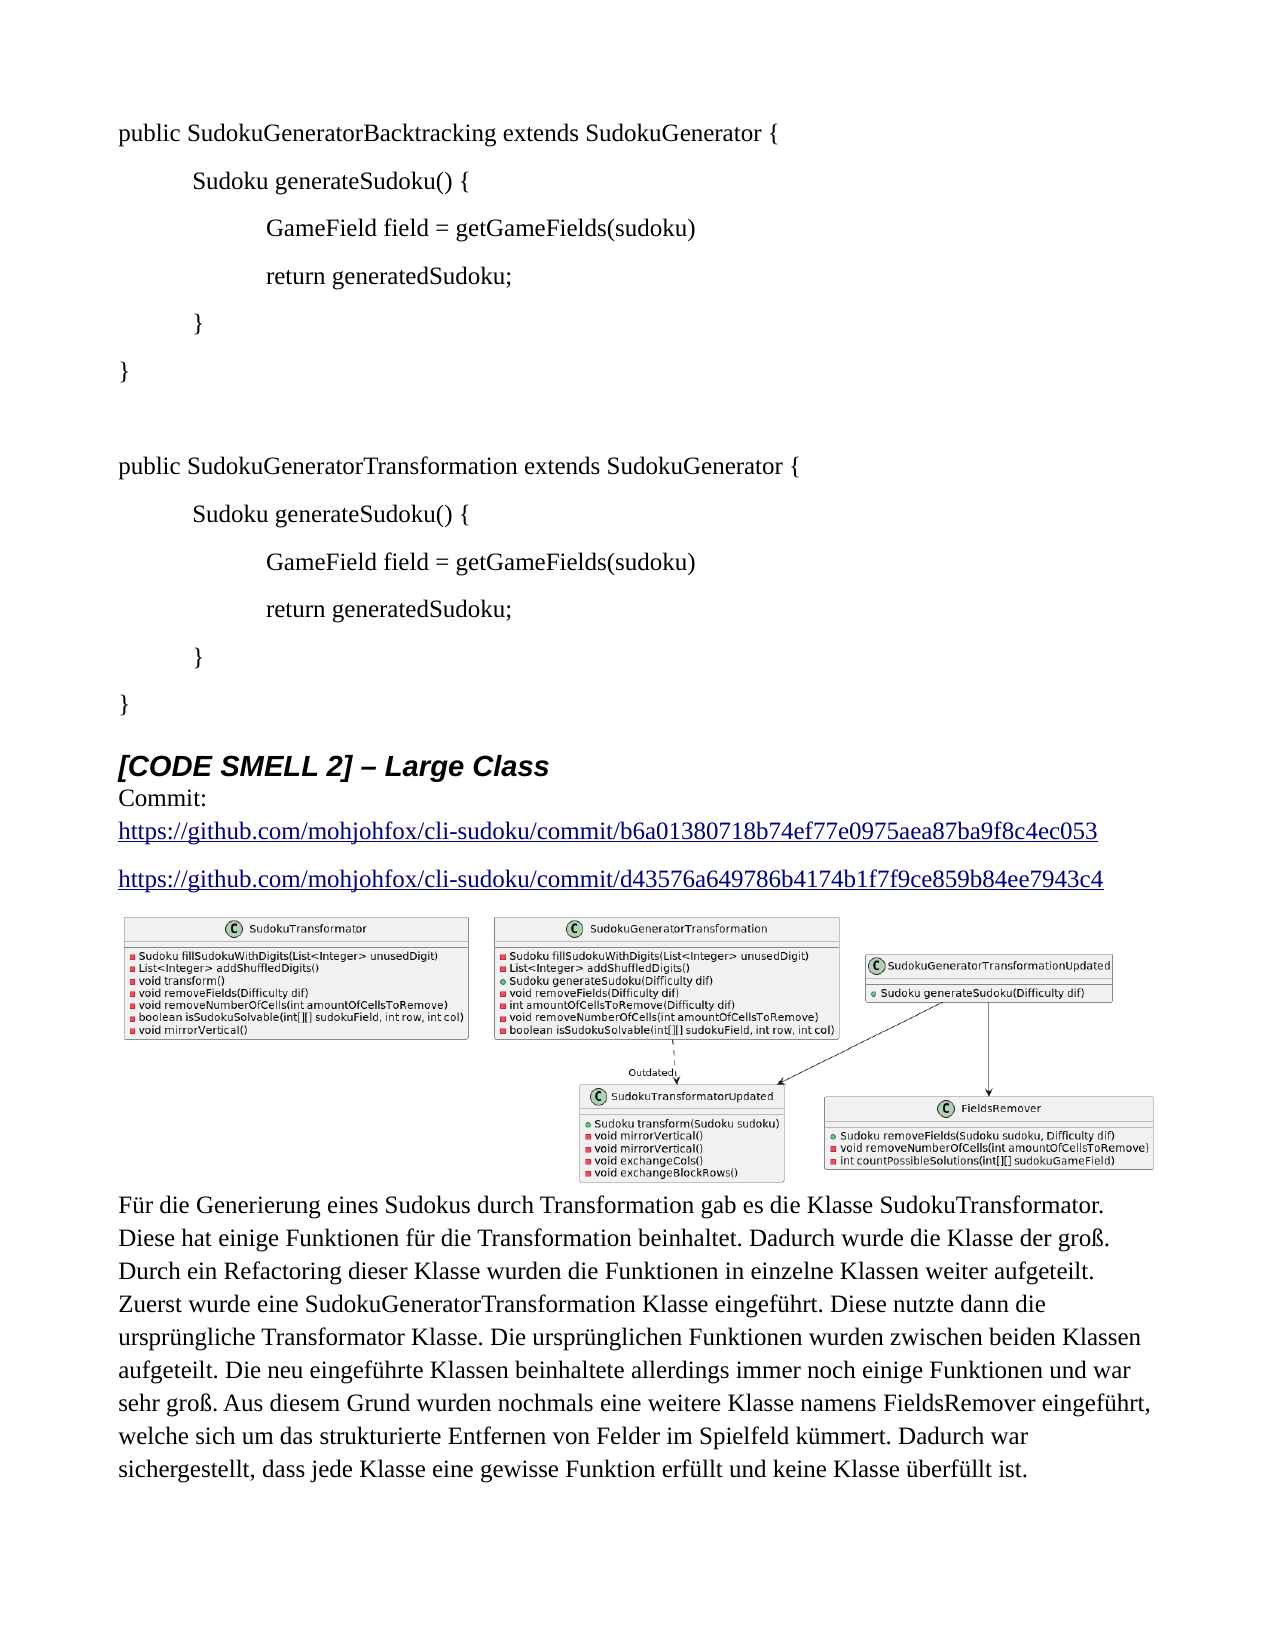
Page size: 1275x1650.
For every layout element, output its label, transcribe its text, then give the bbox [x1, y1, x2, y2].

picture [118, 911, 1157, 1186]
text } [118, 642, 1157, 671]
text public SudokuGeneratorTransformation extends SudokuGenerator { [118, 451, 1157, 480]
text return generatedSudoku; [118, 594, 1157, 623]
text Commit: https://github.com/mohjohfox/cli-sudoku/commit/b6a01380718b74ef77e0975aea87ba9f8c4ec053 [118, 783, 1157, 845]
text GameField field = getGameFields(sudoku) [118, 213, 1157, 242]
text } [118, 356, 1157, 385]
text Sudoku generateSudoku() { [118, 166, 1157, 194]
text } [118, 689, 1157, 718]
text Sudoku generateSudoku() { [118, 499, 1157, 528]
text public SudokuGeneratorBacktracking extends SudokuGenerator { [118, 118, 1157, 147]
text GameField field = getGameFields(sudoku) [118, 547, 1157, 575]
text } [118, 308, 1157, 337]
text Für die Generierung eines Sudokus durch Transformation gab es die Klasse SudokuTransformator. Diese hat einige Funktionen für die Transformation beinhaltet. Dadurch wurde die Klasse der groß. Durch ein Refactoring dieser Klasse wurden die Funktionen in einzelne Klassen weiter aufgeteilt. Zuerst wurde eine SudokuGeneratorTransformation Klasse eingeführt. Diese nutzte dann die ursprüngliche Transformator Klasse. Die ursprünglichen Funktionen wurden zwischen beiden Klassen aufgeteilt. Die neu eingeführte Klassen beinhaltete allerdings immer noch einige Funktionen und war sehr groß. Aus diesem Grund wurden nochmals eine weitere Klasse namens FieldsRemover eingeführt, welche sich um das strukturierte Entfernen von Felder im Spielfeld kümmert. Dadurch war sichergestellt, dass jede Klasse eine gewisse Funktion erfüllt und keine Klasse überfüllt ist. [118, 1186, 1157, 1483]
text return generatedSudoku; [118, 261, 1157, 290]
subtitle [CODE SMELL 2] – Large Class [118, 749, 1157, 783]
text https://github.com/mohjohfox/cli-sudoku/commit/d43576a649786b4174b1f7f9ce859b84ee7943c4 [118, 864, 1157, 892]
